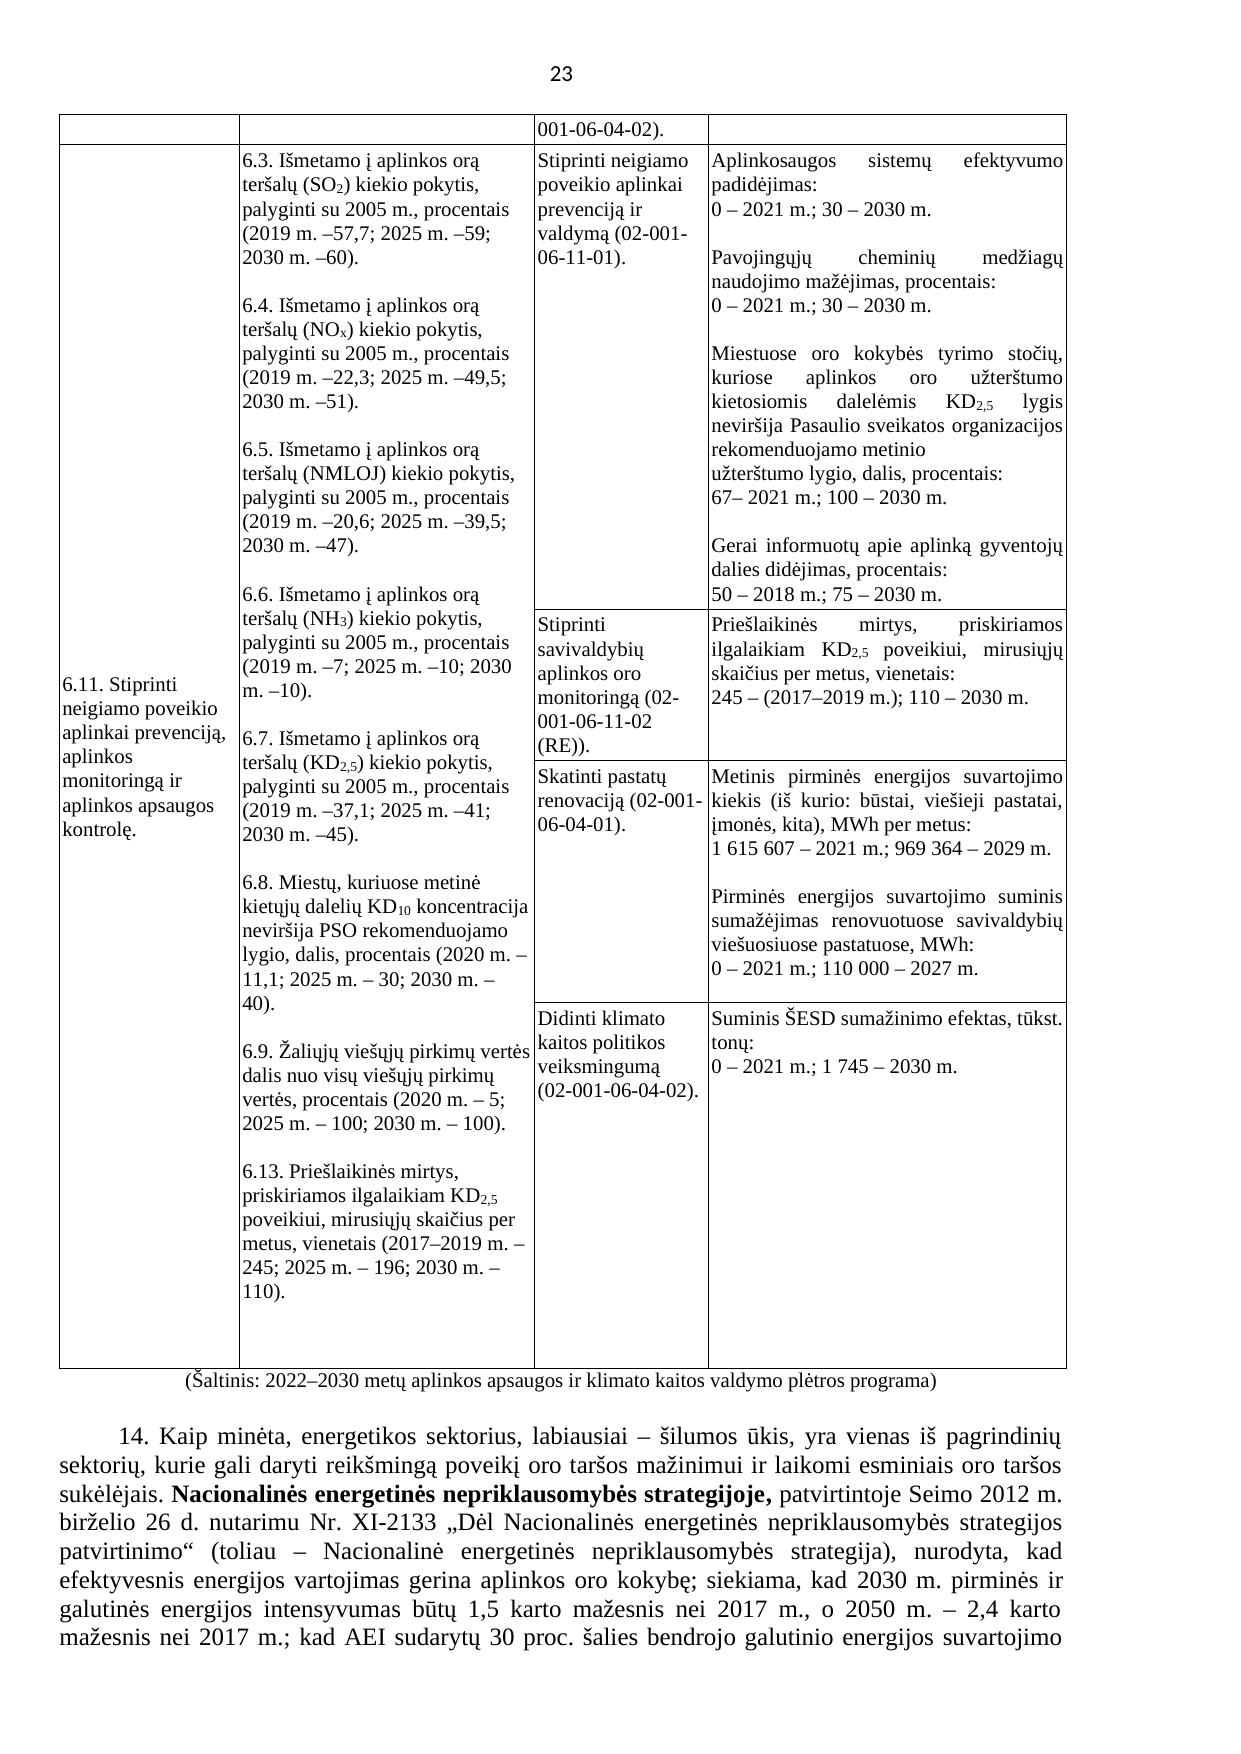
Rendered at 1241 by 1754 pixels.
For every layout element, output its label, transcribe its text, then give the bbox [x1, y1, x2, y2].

text 14. Kaip minėta, energetikos sektorius, labiausiai – šilumos ūkis, yra vienas iš pagrindinių sektorių, kurie gali daryti reikšmingą poveikį oro taršos mažinimui ir laikomi esminiais oro taršos sukėlėjais. Nacionalinės energetinės nepriklausomybės strategijoje, patvirtintoje Seimo 2012 m. birželio 26 d. nutarimu Nr. XI-2133 „Dėl Nacionalinės energetinės nepriklausomybės strategijos patvirtinimo“ (toliau – Nacionalinė energetinės nepriklausomybės strategija), nurodyta, kad efektyvesnis energijos vartojimas gerina aplinkos oro kokybę; siekiama, kad 2030 m. pirminės ir galutinės energijos intensyvumas būtų 1,5 karto mažesnis nei 2017 m., o 2050 m. – 2,4 karto mažesnis nei 2017 m.; kad AEI sudarytų 30 proc. šalies bendrojo galutinio energijos suvartojimo [59, 1421, 1063, 1651]
text (Šaltinis: 2022–2030 metų aplinkos apsaugos ir klimato kaitos valdymo plėtros programa) [59, 1369, 1063, 1392]
table_cell Stiprinti savivaldybių aplinkos oro monitoringą (02-001-06-11-02 (RE)). [535, 610, 708, 760]
table_cell Skatinti pastatų renovaciją (02-001-06-04-01). [535, 761, 708, 1002]
table_cell Stiprinti neigiamo poveikio aplinkai prevenciją ir valdymą (02-001-06-11-01). [535, 145, 708, 608]
table_cell Didinti klimato kaitos politikos veiksmingumą (02-001-06-04-02). [535, 1003, 708, 1367]
table_cell Suminis ŠESD sumažinimo efektas, tūkst. tonų: 0 – 2021 m.; 1 745 – 2030 m. [709, 1003, 1066, 1367]
table_cell [240, 115, 534, 144]
table_cell Metinis pirminės energijos suvartojimo kiekis (iš kurio: būstai, viešieji pastatai, įmonės, kita), MWh per metus: 1 615 607 – 2021 m.; 969 364 – 2029 m. Pirminės energijos suvartojimo suminis sumažėjimas renovuotuose savivaldybių viešuosiuose pastatuose, MWh: 0 – 2021 m.; 110 000 – 2027 m. [709, 761, 1066, 1002]
table_cell 001-06-04-02). [535, 115, 708, 144]
table_cell [709, 115, 1066, 144]
table_cell Aplinkosaugos sistemų efektyvumo padidėjimas: 0 – 2021 m.; 30 – 2030 m. Pavojingųjų cheminių medžiagų naudojimo mažėjimas, procentais: 0 – 2021 m.; 30 – 2030 m. Miestuose oro kokybės tyrimo stočių, kuriose aplinkos oro užterštumo kietosiomis dalelėmis KD2,5 lygis neviršija Pasaulio sveikatos organizacijos rekomenduojamo metinio užterštumo lygio, dalis, procentais: 67– 2021 m.; 100 – 2030 m. Gerai informuotų apie aplinką gyventojų dalies didėjimas, procentais: 50 – 2018 m.; 75 – 2030 m. [709, 145, 1066, 608]
table_cell Priešlaikinės mirtys, priskiriamos ilgalaikiam KD2,5 poveikiui, mirusiųjų skaičius per metus, vienetais: 245 – (2017–2019 m.); 110 – 2030 m. [709, 610, 1066, 760]
table_cell [60, 115, 239, 144]
table_cell 6.11. Stiprinti neigiamo poveikio aplinkai prevenciją, aplinkos monitoringą ir aplinkos apsaugos kontrolę. [60, 145, 239, 1367]
table_cell 6.3. Išmetamo į aplinkos orą teršalų (SO2) kiekio pokytis, palyginti su 2005 m., procentais (2019 m. –57,7; 2025 m. –59; 2030 m. –60). 6.4. Išmetamo į aplinkos orą teršalų (NOx) kiekio pokytis, palyginti su 2005 m., procentais (2019 m. –22,3; 2025 m. –49,5; 2030 m. –51). 6.5. Išmetamo į aplinkos orą teršalų (NMLOJ) kiekio pokytis, palyginti su 2005 m., procentais (2019 m. –20,6; 2025 m. –39,5; 2030 m. –47). 6.6. Išmetamo į aplinkos orą teršalų (NH3) kiekio pokytis, palyginti su 2005 m., procentais (2019 m. –7; 2025 m. –10; 2030 m. –10). 6.7. Išmetamo į aplinkos orą teršalų (KD2,5) kiekio pokytis, palyginti su 2005 m., procentais (2019 m. –37,1; 2025 m. –41; 2030 m. –45). 6.8. Miestų, kuriuose metinė kietųjų dalelių KD10 koncentracija neviršija PSO rekomenduojamo lygio, dalis, procentais (2020 m. – 11,1; 2025 m. – 30; 2030 m. – 40). 6.9. Žaliųjų viešųjų pirkimų vertės dalis nuo visų viešųjų pirkimų vertės, procentais (2020 m. – 5; 2025 m. – 100; 2030 m. – 100). 6.13. Priešlaikinės mirtys, priskiriamos ilgalaikiam KD2,5 poveikiui, mirusiųjų skaičius per metus, vienetais (2017–2019 m. – 245; 2025 m. – 196; 2030 m. – 110). [240, 145, 534, 1367]
